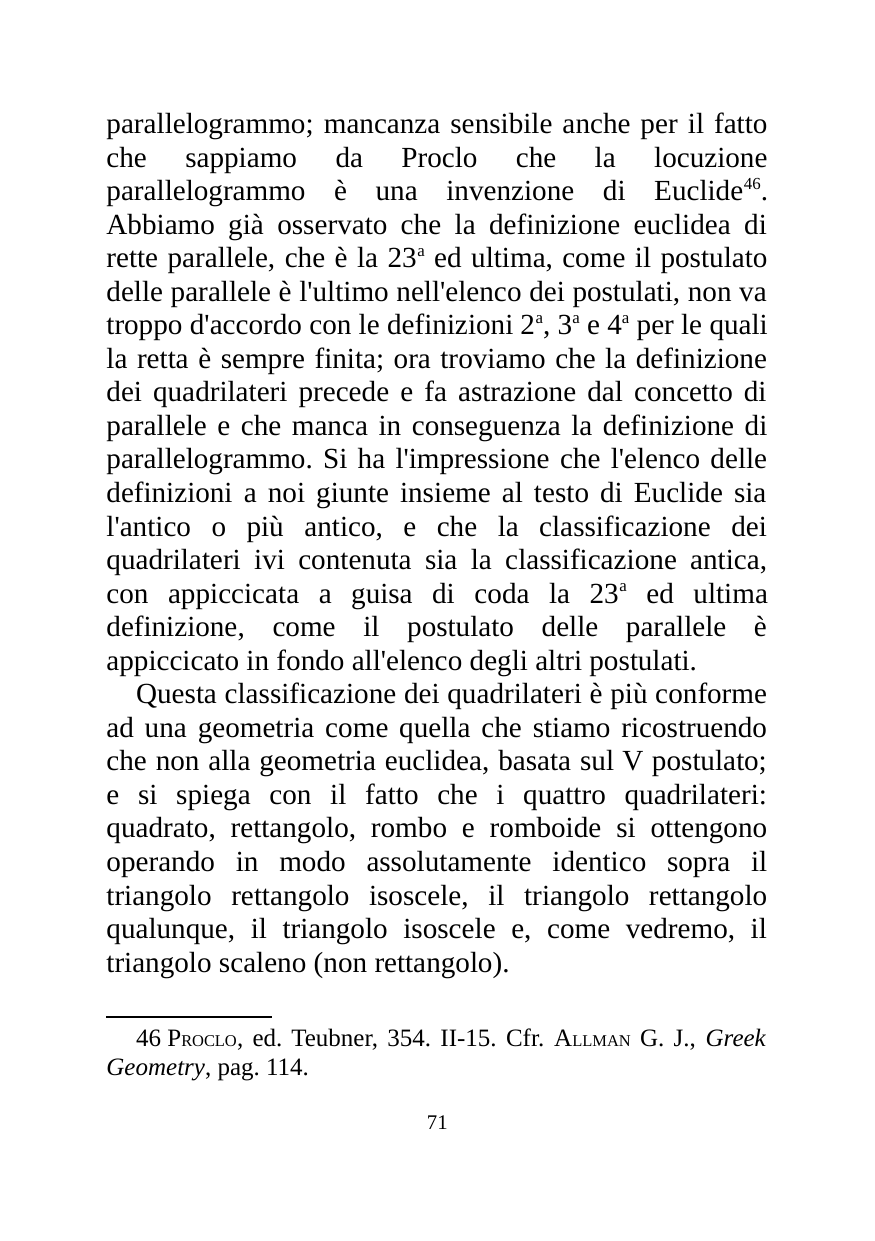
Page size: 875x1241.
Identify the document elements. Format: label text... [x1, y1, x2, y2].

text parallelogrammo; mancanza sensibile anche per il fatto che sappiamo da Proclo che la locuzione parallelogrammo è una invenzione di Euclide. Abbiamo già osservato che la definizione euclidea di rette parallele, che è la 23a ed ultima, come il postulato delle parallele è l'ultimo nell'elenco dei postulati, non va troppo d'accordo con le definizioni 2a, 3a e 4a per le quali la retta è sempre finita; ora troviamo che la definizione dei quadrilateri precede e fa astrazione dal concetto di parallele e che manca in conseguenza la definizione di parallelogrammo. Si ha l'impressione che l'elenco delle definizioni a noi giunte insieme al testo di Euclide sia l'antico o più antico, e che la classificazione dei quadrilateri ivi contenuta sia la classificazione antica, con appiccicata a guisa di coda la 23a ed ultima definizione, come il postulato delle parallele è appiccicato in fondo all'elenco degli altri postulati. [106, 106, 768, 676]
text Proclo, ed. Teubner, 354. II-15. Cfr. Allman G. J., Greek Geometry, pag. 114. [106, 1023, 768, 1080]
text Questa classificazione dei quadrilateri è più conforme ad una geometria come quella che stiamo ricostruendo che non alla geometria euclidea, basata sul V postulato; e si spiega con il fatto che i quattro quadrilateri: quadrato, rettangolo, rombo e romboide si ottengono operando in modo assolutamente identico sopra il triangolo rettangolo isoscele, il triangolo rettangolo qualunque, il triangolo isoscele e, come vedremo, il triangolo scaleno (non rettangolo). [106, 676, 768, 978]
